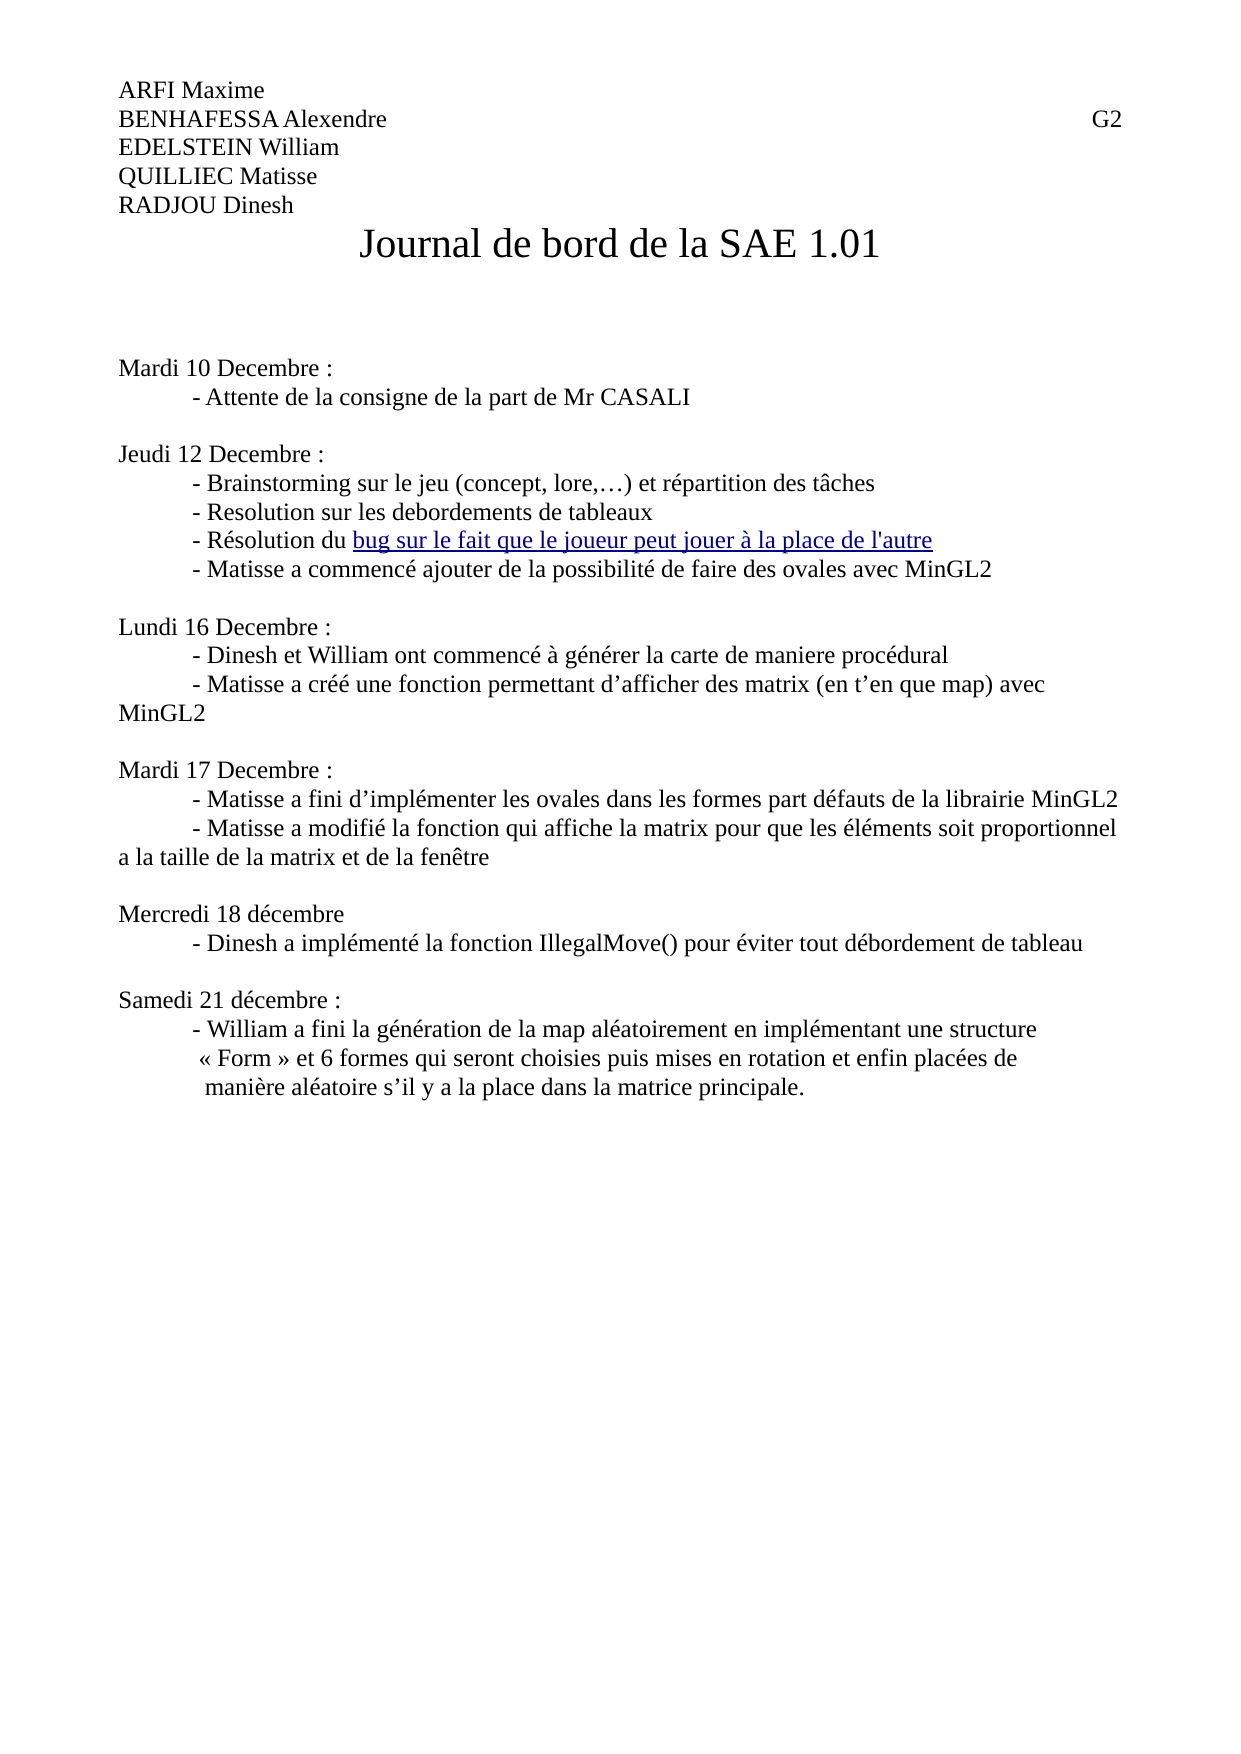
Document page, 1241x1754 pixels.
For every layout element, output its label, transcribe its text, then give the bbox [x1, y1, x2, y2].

text Mercredi 18 décembre [118, 899, 1122, 928]
text - Matisse a créé une fonction permettant d’afficher des matrix (en t’en que map) avec MinGL2 [118, 669, 1122, 727]
text - Brainstorming sur le jeu (concept, lore,…) et répartition des tâches [118, 468, 1122, 497]
text - Dinesh et William ont commencé à générer la carte de maniere procédural [118, 640, 1122, 669]
text - Matisse a commencé ajouter de la possibilité de faire des ovales avec MinGL2 [118, 554, 1122, 583]
text - Matisse a modifié la fonction qui affiche la matrix pour que les éléments soit proportionnel a la taille de la matrix et de la fenêtre [118, 813, 1122, 870]
text Lundi 16 Decembre : [118, 612, 1122, 640]
text Mardi 17 Decembre : [118, 755, 1122, 784]
text - Attente de la consigne de la part de Mr CASALI [118, 382, 1122, 410]
text Mardi 10 Decembre : [118, 353, 1122, 382]
text - Resolution sur les debordements de tableaux [118, 497, 1122, 525]
text Journal de bord de la SAE 1.01 [118, 219, 1122, 267]
text Samedi 21 décembre : [118, 985, 1122, 1014]
text - Dinesh a implémenté la fonction IllegalMove() pour éviter tout débordement de tableau [118, 928, 1122, 957]
text - Résolution du bug sur le fait que le joueur peut jouer à la place de l'autre [118, 525, 1122, 554]
text Jeudi 12 Decembre : [118, 439, 1122, 468]
text - Matisse a fini d’implémenter les ovales dans les formes part défauts de la librairie MinGL2 [118, 784, 1122, 813]
text - William a fini la génération de la map aléatoirement en implémentant une structure « Form » et 6 formes qui seront choisies puis mises en rotation et enfin placées de manière aléatoire s’il y a la place dans la matrice principale. [118, 1014, 1122, 1100]
